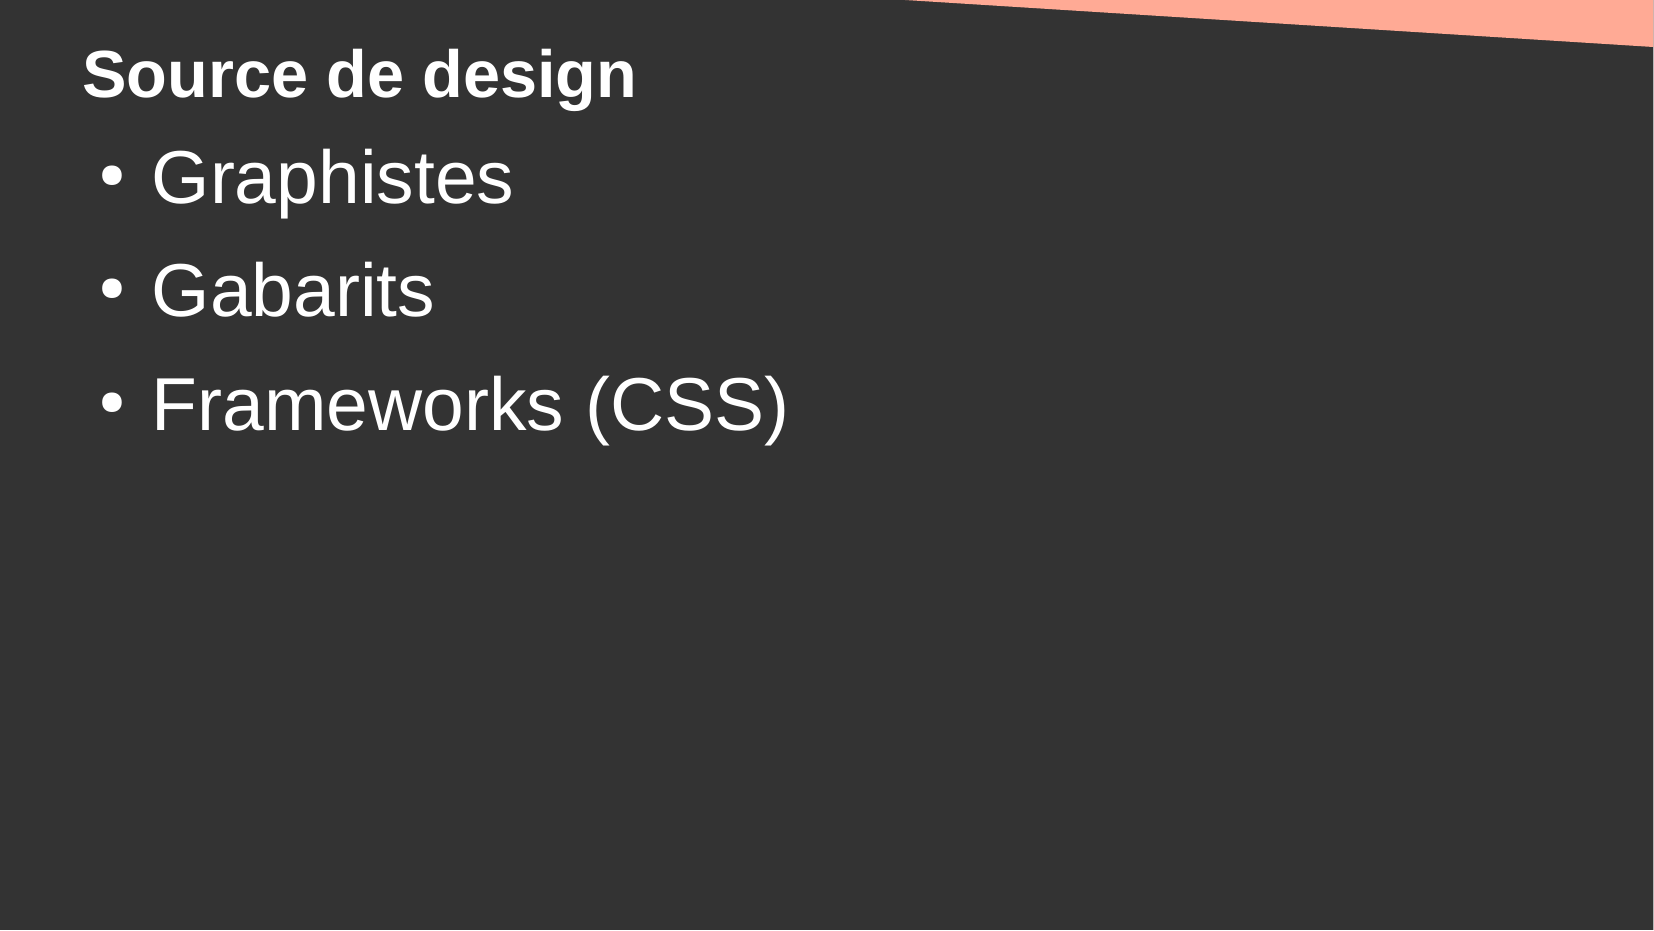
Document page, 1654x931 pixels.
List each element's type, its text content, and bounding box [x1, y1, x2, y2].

text_box [905, 0, 1654, 48]
title Source de design [82, 37, 1571, 114]
list Graphistes Gabarits Frameworks (CSS) [80, 135, 1620, 827]
